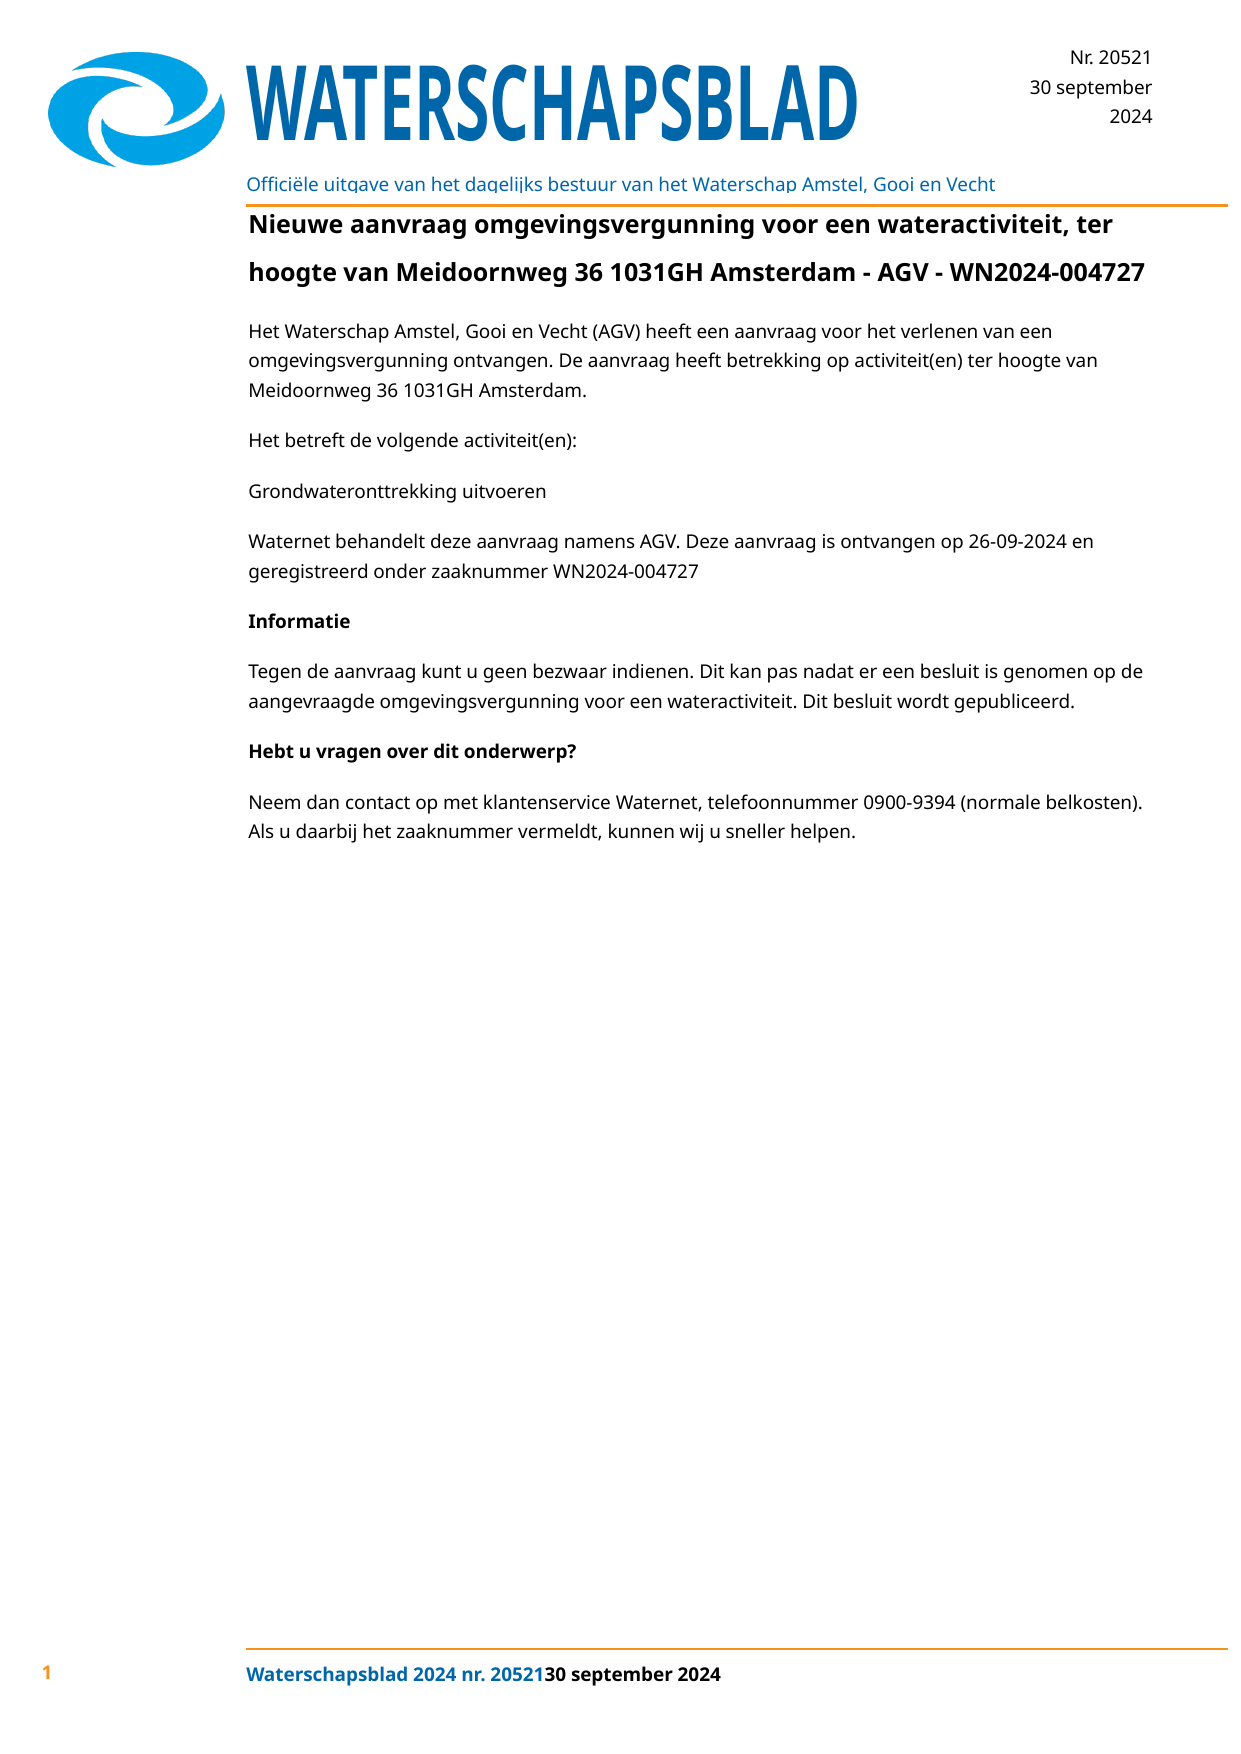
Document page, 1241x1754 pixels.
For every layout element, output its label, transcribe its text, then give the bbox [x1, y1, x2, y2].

text Grondwateronttrekking uitvoeren [248, 478, 1152, 504]
text Neem dan contact op met klantenservice Waternet, telefoonnummer 0900-9394 (normale belkosten). Als u daarbij het zaaknummer vermeldt, kunnen wij u sneller helpen. [248, 789, 1152, 844]
text Nieuwe aanvraag omgevingsvergunning voor een wateractiviteit, ter hoogte van Meidoornweg 36 1031GH Amsterdam - AGV - WN2024-004727 [248, 207, 1152, 288]
text Hebt u vragen over dit onderwerp? [248, 739, 1152, 764]
text Informatie [248, 608, 1152, 634]
text Waternet behandelt deze aanvraag namens AGV. Deze aanvraag is ontvangen op 26-09-2024 en geregistreerd onder zaaknummer WN2024-004727 [248, 528, 1152, 584]
text Het Waterschap Amstel, Gooi en Vecht (AGV) heeft een aanvraag voor het verlenen van een omgevingsvergunning ontvangen. De aanvraag heeft betrekking op activiteit(en) ter hoogte van Meidoornweg 36 1031GH Amsterdam. [248, 318, 1152, 403]
text Het betreft de volgende activiteit(en): [248, 427, 1152, 453]
text Tegen de aanvraag kunt u geen bezwaar indienen. Dit kan pas nadat er een besluit is genomen op de aangevraagde omgevingsvergunning voor een wateractiviteit. Dit besluit wordt gepubliceerd. [248, 659, 1152, 714]
picture [41, 47, 231, 172]
